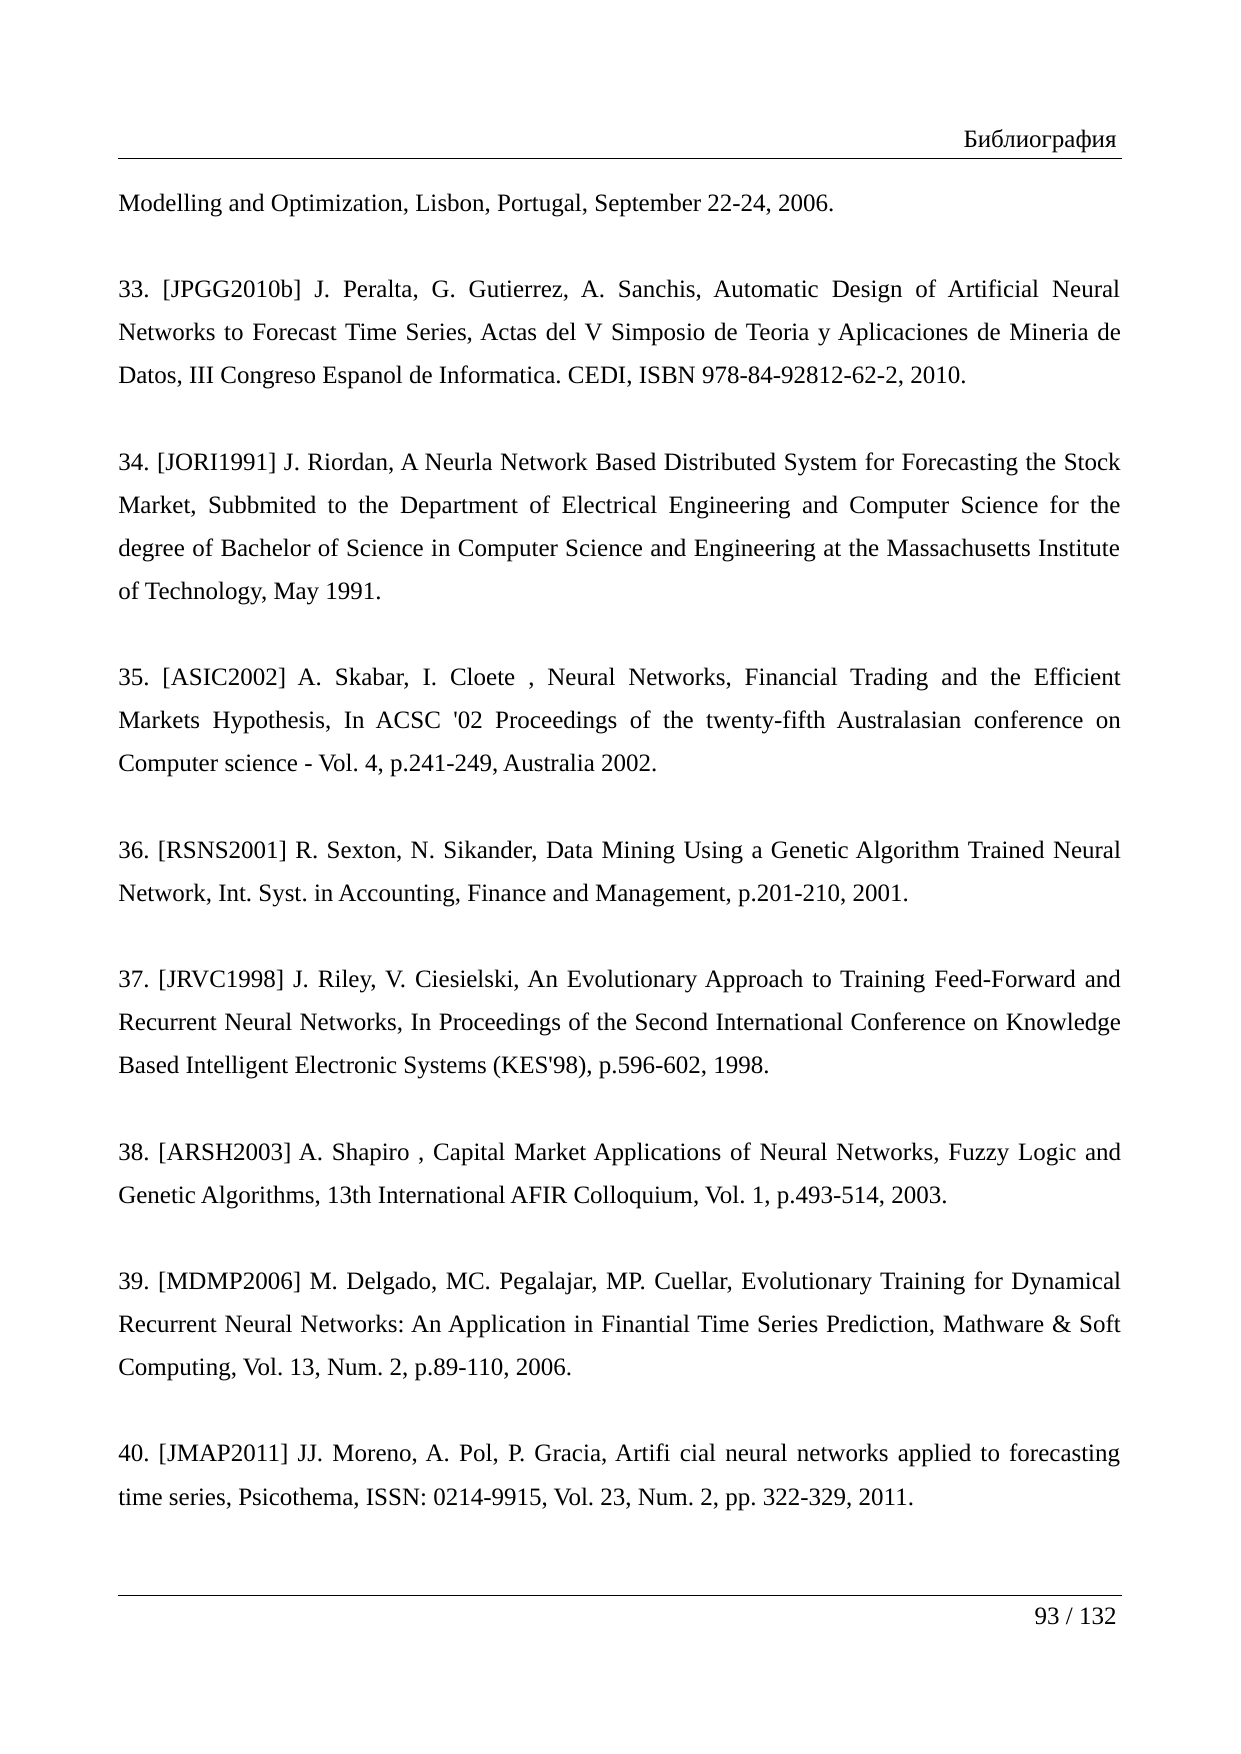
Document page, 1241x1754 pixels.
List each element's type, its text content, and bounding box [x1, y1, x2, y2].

text 37. [JRVC1998] J. Riley, V. Ciesielski, An Evolutionary Approach to Training Feed-Forward and Recurrent Neural Networks, In Proceedings of the Second International Conference on Knowledge Based Intelligent Electronic Systems (KES'98), p.596-602, 1998. [118, 964, 1122, 1079]
text 39. [MDMP2006] M. Delgado, MC. Pegalajar, MP. Cuellar, Evolutionary Training for Dynamical Recurrent Neural Networks: An Application in Finantial Time Series Prediction, Mathware & Soft Computing, Vol. 13, Num. 2, p.89-110, 2006. [118, 1266, 1122, 1381]
text 35. [ASIC2002] A. Skabar, I. Cloete , Neural Networks, Financial Trading and the Efficient Markets Hypothesis, In ACSC '02 Proceedings of the twenty-fifth Australasian conference on Computer science - Vol. 4, p.241-249, Australia 2002. [118, 662, 1122, 777]
text 33. [JPGG2010b] J. Peralta, G. Gutierrez, A. Sanchis, Automatic Design of Artificial Neural Networks to Forecast Time Series, Actas del V Simposio de Teoria y Aplicaciones de Mineria de Datos, III Congreso Espanol de Informatica. CEDI, ISBN 978-84-92812-62-2, 2010. [118, 274, 1122, 389]
text 38. [ARSH2003] A. Shapiro , Capital Market Applications of Neural Networks, Fuzzy Logic and Genetic Algorithms, 13th International AFIR Colloquium, Vol. 1, p.493-514, 2003. [118, 1137, 1122, 1208]
text 34. [JORI1991] J. Riordan, A Neurla Network Based Distributed System for Forecasting the Stock Market, Subbmited to the Department of Electrical Engineering and Computer Science for the degree of Bachelor of Science in Computer Science and Engineering at the Massachusetts Institute of Technology, May 1991. [118, 447, 1122, 605]
text Modelling and Optimization, Lisbon, Portugal, September 22-24, 2006. [118, 188, 1122, 217]
text 40. [JMAP2011] JJ. Moreno, A. Pol, P. Gracia, Artifi cial neural networks applied to forecasting time series, Psicothema, ISSN: 0214-9915, Vol. 23, Num. 2, pp. 322-329, 2011. [118, 1438, 1122, 1510]
text 36. [RSNS2001] R. Sexton, N. Sikander, Data Mining Using a Genetic Algorithm Trained Neural Network, Int. Syst. in Accounting, Finance and Management, p.201-210, 2001. [118, 835, 1122, 907]
